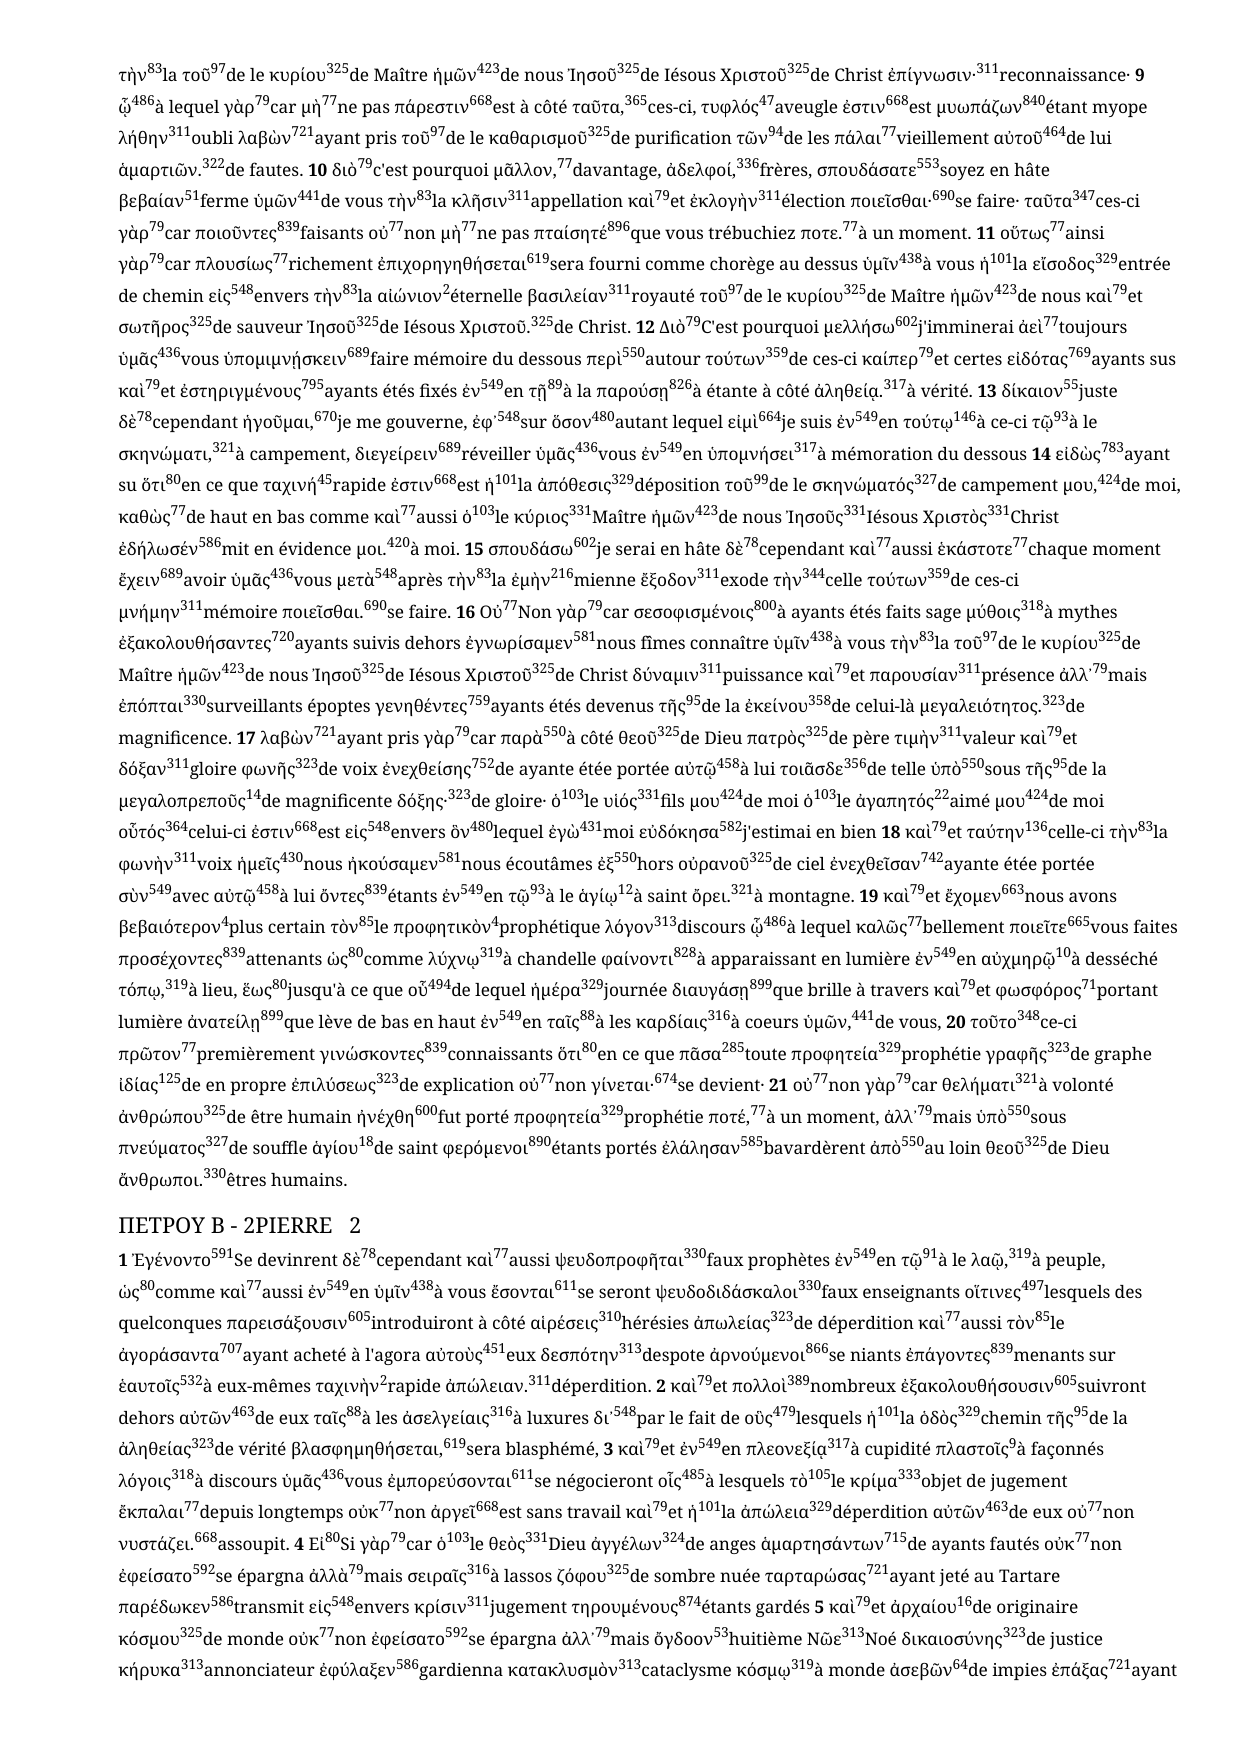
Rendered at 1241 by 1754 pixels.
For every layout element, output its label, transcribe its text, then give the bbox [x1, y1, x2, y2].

text ΠΕΤΡΟΥ Β - 2PIERRE 2 [118, 1210, 1181, 1240]
text 1 Σίμων331Simon Πέτρος331Pierre δοῦλος331mâle esclave καὶ79et ἀπόστολος331envoyé Ἰησοῦ325de Iésous Χριστοῦ325de Christ τοῖς351à ceux ἰσότιμον51de valeur égal ἡμῖν419à nous λαχοῦσιν712à ayants obtenus par le sort πίστιν311croyance ἐν549en δικαιοσύνῃ317à justice τοῦ97de le θεοῦ325de Dieu ἡμῶν423de nous καὶ79et σωτῆρος325de sauveur Ἰησοῦ325de Iésous Χριστοῦ,325de Christ, 2 χάρις329grâce ὑμῖν438à vous καὶ79et εἰρήνη329paix πληθυνθείη697que soit multiplié ἐν549en ἐπιγνώσει317à reconnaissance τοῦ97de le θεοῦ325de Dieu καὶ79et Ἰησοῦ325de Iésous τοῦ97de le κυρίου325de Maître ἡμῶν.423de nous. 3 Ὡς80Comme πάντα374tous ἡμῖν419à nous τῆς95de la θείας14de divine δυνάμεως323de puissance αὐτοῦ464de lui τὰ347ces πρὸς548vers ζωὴν311vie καὶ79et εὐσέβειαν311piété δεδωρημένης790de se ayante gratifiée διὰ550par τῆς95de la ἐπιγνώσεως323de reconnaissance τοῦ358de celui καλέσαντος716de ayant appelé ἡμᾶς416nous διὰ550par δόξης323de gloire καὶ79et ἀρετῆς323de vertue 4 δι᾽550par ὧν493de lesquels τὰ246les τίμια5de valeurs καὶ79et μέγιστα5plus grands ἡμῖν419à nous ἐπαγγέλματα314promesses δεδώρηται,648s'a gratifié, ἵνα80afin que διὰ550par τούτων359de ces-ci γένησθε902que vous vous deveniez θείας63de divine κοινωνοὶ330communiants φύσεως323de nature ἀποφυγόντες720ayants fuis loin τῆς95de la ἐν549en τῷ91à le κόσμῳ319à monde ἐν549en ἐπιθυμίᾳ317à désir en fureur φθορᾶς.323de corruption. 5 καὶ77aussi αὐτὸ348même τοῦτο140ce-ci δὲ78cependant σπουδὴν311hâte πᾶσαν267toute παρεισενέγκαντες720ayants importés à côté ἐπιχορηγήσατε553fournissez comme chorège au dessus ἐν549en τῇ89à la πίστει317à croyance ὑμῶν441de vous τὴν83la ἀρετήν,311vertue, ἐν549en δὲ78cependant τῇ89à la ἀρετῇ317à vertue τὴν83la γνῶσιν,311connaissance, 6 ἐν549en δὲ78cependant τῇ89à la γνώσει317à connaissance τὴν83la ἐγκράτειαν,311maîtrise intérieure, ἐν549en δὲ78cependant τῇ89à la ἐγκρατείᾳ317à maîtrise intérieure τὴν83la ὑπομονήν,311résistance, ἐν549en δὲ78cependant τῇ89à la ὑπομονῇ317à résistance τὴν83la εὐσέβειαν,311piété, 7 ἐν549en δὲ78cependant τῇ89à la εὐσεβείᾳ317à piété τὴν83la φιλαδελφίαν,311amitié fraternel, ἐν549en δὲ78cependant τῇ89à la φιλαδελφίᾳ317à amitié fraternel τὴν83la ἀγάπην.311amour. 8 ταῦτα365ces-ci γὰρ79car ὑμῖν438à vous ὑπάρχοντα841subsistants καὶ79et πλεονάζοντα841faisants plus nombreux οὐκ77non ἀργοὺς52sans travaux οὐδὲ79non cependant ἀκάρπους52sans fruits καθίστησιν668constitue εἰς548envers τὴν83la τοῦ97de le κυρίου325de Maître ἡμῶν423de nous Ἰησοῦ325de Iésous Χριστοῦ325de Christ ἐπίγνωσιν·311reconnaissance· 9 ᾧ486à lequel γὰρ79car μὴ77ne pas πάρεστιν668est à côté ταῦτα,365ces-ci, τυφλός47aveugle ἐστιν668est μυωπάζων840étant myope λήθην311oubli λαβὼν721ayant pris τοῦ97de le καθαρισμοῦ325de purification τῶν94de les πάλαι77vieillement αὐτοῦ464de lui ἁμαρτιῶν.322de fautes. 10 διὸ79c'est pourquoi μᾶλλον,77davantage, ἀδελφοί,336frères, σπουδάσατε553soyez en hâte βεβαίαν51ferme ὑμῶν441de vous τὴν83la κλῆσιν311appellation καὶ79et ἐκλογὴν311élection ποιεῖσθαι·690se faire· ταῦτα347ces-ci γὰρ79car ποιοῦντες839faisants οὐ77non μὴ77ne pas πταίσητέ896que vous trébuchiez ποτε.77à un moment. 11 οὕτως77ainsi γὰρ79car πλουσίως77richement ἐπιχορηγηθήσεται619sera fourni comme chorège au dessus ὑμῖν438à vous ἡ101la εἴσοδος329entrée de chemin εἰς548envers τὴν83la αἰώνιον2éternelle βασιλείαν311royauté τοῦ97de le κυρίου325de Maître ἡμῶν423de nous καὶ79et σωτῆρος325de sauveur Ἰησοῦ325de Iésous Χριστοῦ.325de Christ. 12 Διὸ79C'est pourquoi μελλήσω602j'imminerai ἀεὶ77toujours ὑμᾶς436vous ὑπομιμνῄσκειν689faire mémoire du dessous περὶ550autour τούτων359de ces-ci καίπερ79et certes εἰδότας769ayants sus καὶ79et ἐστηριγμένους795ayants étés fixés ἐν549en τῇ89à la παρούσῃ826à étante à côté ἀληθείᾳ.317à vérité. 13 δίκαιον55juste δὲ78cependant ἡγοῦμαι,670je me gouverne, ἐφ᾽548sur ὅσον480autant lequel εἰμὶ664je suis ἐν549en τούτῳ146à ce-ci τῷ93à le σκηνώματι,321à campement, διεγείρειν689réveiller ὑμᾶς436vous ἐν549en ὑπομνήσει317à mémoration du dessous 14 εἰδὼς783ayant su ὅτι80en ce que ταχινή45rapide ἐστιν668est ἡ101la ἀπόθεσις329déposition τοῦ99de le σκηνώματός327de campement μου,424de moi, καθὼς77de haut en bas comme καὶ77aussi ὁ103le κύριος331Maître ἡμῶν423de nous Ἰησοῦς331Iésous Χριστὸς331Christ ἐδήλωσέν586mit en évidence μοι.420à moi. 15 σπουδάσω602je serai en hâte δὲ78cependant καὶ77aussi ἑκάστοτε77chaque moment ἔχειν689avoir ὑμᾶς436vous μετὰ548après τὴν83la ἐμὴν216mienne ἔξοδον311exode τὴν344celle τούτων359de ces-ci μνήμην311mémoire ποιεῖσθαι.690se faire. 16 Οὐ77Non γὰρ79car σεσοφισμένοις800à ayants étés faits sage μύθοις318à mythes ἐξακολουθήσαντες720ayants suivis dehors ἐγνωρίσαμεν581nous fîmes connaître ὑμῖν438à vous τὴν83la τοῦ97de le κυρίου325de Maître ἡμῶν423de nous Ἰησοῦ325de Iésous Χριστοῦ325de Christ δύναμιν311puissance καὶ79et παρουσίαν311présence ἀλλ᾽79mais ἐπόπται330surveillants époptes γενηθέντες759ayants étés devenus τῆς95de la ἐκείνου358de celui-là μεγαλειότητος.323de magnificence. 17 λαβὼν721ayant pris γὰρ79car παρὰ550à côté θεοῦ325de Dieu πατρὸς325de père τιμὴν311valeur καὶ79et δόξαν311gloire φωνῆς323de voix ἐνεχθείσης752de ayante étée portée αὐτῷ458à lui τοιᾶσδε356de telle ὑπὸ550sous τῆς95de la μεγαλοπρεποῦς14de magnificente δόξης·323de gloire· ὁ103le υἱός331fils μου424de moi ὁ103le ἀγαπητός22aimé μου424de moi οὗτός364celui-ci ἐστιν668est εἰς548envers ὃν480lequel ἐγὼ431moi εὐδόκησα582j'estimai en bien 18 καὶ79et ταύτην136celle-ci τὴν83la φωνὴν311voix ἡμεῖς430nous ἠκούσαμεν581nous écoutâmes ἐξ550hors οὐρανοῦ325de ciel ἐνεχθεῖσαν742ayante étée portée σὺν549avec αὐτῷ458à lui ὄντες839étants ἐν549en τῷ93à le ἁγίῳ12à saint ὄρει.321à montagne. 19 καὶ79et ἔχομεν663nous avons βεβαιότερον4plus certain τὸν85le προφητικὸν4prophétique λόγον313discours ᾧ486à lequel καλῶς77bellement ποιεῖτε665vous faites προσέχοντες839attenants ὡς80comme λύχνῳ319à chandelle φαίνοντι828à apparaissant en lumière ἐν549en αὐχμηρῷ10à desséché τόπῳ,319à lieu, ἕως80jusqu'à ce que οὗ494de lequel ἡμέρα329journée διαυγάσῃ899que brille à travers καὶ79et φωσφόρος71portant lumière ἀνατείλῃ899que lève de bas en haut ἐν549en ταῖς88à les καρδίαις316à coeurs ὑμῶν,441de vous, 20 τοῦτο348ce-ci πρῶτον77premièrement γινώσκοντες839connaissants ὅτι80en ce que πᾶσα285toute προφητεία329prophétie γραφῆς323de graphe ἰδίας125de en propre ἐπιλύσεως323de explication οὐ77non γίνεται·674se devient· 21 οὐ77non γὰρ79car θελήματι321à volonté ἀνθρώπου325de être humain ἠνέχθη600fut porté προφητεία329prophétie ποτέ,77à un moment, ἀλλ᾽79mais ὑπὸ550sous πνεύματος327de souffle ἁγίου18de saint φερόμενοι890étants portés ἐλάλησαν585bavardèrent ἀπὸ550au loin θεοῦ325de Dieu ἄνθρωποι.330êtres humains. [118, 59, 1181, 1191]
text 1 Ἐγένοντο591Se devinrent δὲ78cependant καὶ77aussi ψευδοπροφῆται330faux prophètes ἐν549en τῷ91à le λαῷ,319à peuple, ὡς80comme καὶ77aussi ἐν549en ὑμῖν438à vous ἔσονται611se seront ψευδοδιδάσκαλοι330faux enseignants οἵτινες497lesquels des quelconques παρεισάξουσιν605introduiront à côté αἱρέσεις310hérésies ἀπωλείας323de déperdition καὶ77aussi τὸν85le ἀγοράσαντα707ayant acheté à l'agora αὐτοὺς451eux δεσπότην313despote ἀρνούμενοι866se niants ἐπάγοντες839menants sur ἑαυτοῖς532à eux-mêmes ταχινὴν2rapide ἀπώλειαν.311déperdition. 2 καὶ79et πολλοὶ389nombreux ἐξακολουθήσουσιν605suivront dehors αὐτῶν463de eux ταῖς88à les ἀσελγείαις316à luxures δι᾽548par le fait de οὓς479lesquels ἡ101la ὁδὸς329chemin τῆς95de la ἀληθείας323de vérité βλασφημηθήσεται,619sera blasphémé, 3 καὶ79et ἐν549en πλεονεξίᾳ317à cupidité πλαστοῖς9à façonnés λόγοις318à discours ὑμᾶς436vous ἐμπορεύσονται611se négocieront οἷς485à lesquels τὸ105le κρίμα333objet de jugement ἔκπαλαι77depuis longtemps οὐκ77non ἀργεῖ668est sans travail καὶ79et ἡ101la ἀπώλεια329déperdition αὐτῶν463de eux οὐ77non νυστάζει.668assoupit. 4 Εἰ80Si γὰρ79car ὁ103le θεὸς331Dieu ἀγγέλων324de anges ἁμαρτησάντων715de ayants fautés οὐκ77non ἐφείσατο592se épargna ἀλλὰ79mais σειραῖς316à lassos ζόφου325de sombre nuée ταρταρώσας721ayant jeté au Tartare παρέδωκεν586transmit εἰς548envers κρίσιν311jugement τηρουμένους874étants gardés 5 καὶ79et ἀρχαίου16de originaire κόσμου325de monde οὐκ77non ἐφείσατο592se épargna ἀλλ᾽79mais ὄγδοον53huitième Νῶε313Noé δικαιοσύνης323de justice κήρυκα313annonciateur ἐφύλαξεν586gardienna κατακλυσμὸν313cataclysme κόσμῳ319à monde ἀσεβῶν64de impies ἐπάξας721ayant mené sur 6 καὶ79et πόλεις310cités Σοδόμων326de Sodomas καὶ79et Γομόρρας322de Gomorras τεφρώσας721ayant réduit en cendres καταστροφῇ317à catastrophe κατέκρινεν586jugea contre ὑπόδειγμα315sous-échantillon μελλόντων833de imminants ἀσεβεῖν689être impie τεθεικὼς783ayant posé 7 καὶ79et δίκαιον4juste Λὼτ313Lot καταπονούμενον875étant accablé de haut en bas ὑπὸ550sous τῆς95de la τῶν96de les ἀθέσμων64de sans institutions ἐν549en ἀσελγείᾳ317à luxure ἀναστροφῆς323de retournement de bas en haut ἐρρύσατο·592se délivra· 8 βλέμματι321à regard γὰρ79car καὶ79et ἀκοῇ317à écoute ὁ103le δίκαιος71juste ἐγκατοικῶν840établissant maison d'habitation dedans ἐν549en αὐτοῖς457à eux ἡμέραν311journée ἐξ550hors ἡμέρας323de journée ψυχὴν311âme δικαίαν2juste ἀνόμοις11à sans lois ἔργοις320à travaux ἐβασάνιζεν.625torturait. 9 οἶδεν642a su κύριος331Maître εὐσεβεῖς52pieux ἐκ550hors πειρασμοῦ325de tentation ῥύεσθαι,690se délivrer, ἀδίκους52injustes δὲ78cependant εἰς548envers ἡμέραν311journée κρίσεως323de jugement κολαζομένους874étants corrigés τηρεῖν,689garder, 10 μάλιστα77surtout δὲ78cependant τοὺς345ceux ὀπίσω552derrière σαρκὸς323de chair ἐν549en ἐπιθυμίᾳ317à désir en fureur μιασμοῦ325de souillure πορευομένους848se allants καὶ79et κυριότητος323de maîtrise καταφρονοῦντας.821méprisants. τολμηταὶ330audacieux αὐθάδεις21arrogants δόξας310gloires οὐ77non τρέμουσιν667tremblent βλασφημοῦντες,839blasphémants, 11 ὅπου80là où ἄγγελοι330anges ἰσχύϊ317à ténacité καὶ79et δυνάμει317à puissance μείζονες46plus grands ὄντες839étants οὐ77non φέρουσιν667portent κατ᾽550contre αὐτῶν463de eux παρὰ550à côté κυρίῳ319à Maître βλάσφημον2blasphématoire κρίσιν.311jugement. 12 Οὗτοι363Ceux-ci δὲ78cependant ὡς80comme ἄλογα23sans discours ζῷα332êtres vivants γεγεννημένα814ayants étés engendrés φυσικὰ72naturels εἰς548envers ἅλωσιν311capture καὶ79et φθορὰν311corruption ἐν549en οἷς487à lesquels ἀγνοοῦσιν667méconnaissent βλασφημοῦντες839blasphémants ἐν549en τῇ89à la φθορᾷ317à corruption αὐτῶν463de eux καὶ79et φθαρήσονται618seront corrompu 13 ἀδικούμενοι890étants faits injustice μισθὸν313salaire ἀδικίας323de injustice ἡδονὴν311plaisir ἡγούμενοι866se gouvernants τὴν83la ἐν549en ἡμέρᾳ317à journée τρυφήν,311délicatesse, σπίλοι330taches καὶ79et μῶμοι330reproches ἐντρυφῶντες839délectants ἐν549en ταῖς88à les ἀπάταις316à appâts αὐτῶν463de eux συνευωχούμενοι866se festoyants ensemble ὑμῖν,438à vous, 14 ὀφθαλμοὺς312yeux ἔχοντες839ayants μεστοὺς52pleins μοιχαλίδος323de adultère καὶ79et ἀκαταπαύστους52incessants ἁμαρτίας,323de faute, δελεάζοντες839amorçants ψυχὰς310âmes ἀστηρίκτους,1non affermies, καρδίαν311coeur γεγυμνασμένην794ayante étée gymnastiqué πλεονεξίας323de cupidité ἔχοντες,839ayants, κατάρας323de imprécation de haut en bas τέκνα.332enfants. 15 καταλιπόντες720ayants laissés en contrebas εὐθεῖαν2directe ὁδὸν311chemin ἐπλανήθησαν599furent égaré ἐξακολουθήσαντες720ayants suivis dehors τῇ89à la ὁδῷ317à chemin τοῦ97de le Βαλαὰμ325de Balaam τοῦ97de le Βοσὸρ325de Bosor ὃς498lequel μισθὸν313salaire ἀδικίας323de injustice ἠγάπησεν,586aima, 16 ἔλεγξιν311réfutation δὲ78cependant ἔσχεν586eut ἰδίας125de en propre παρανομίας·323de contrariation de la loi· ὑποζύγιον333bête sous joug ἄφωνον24sans voix ἐν549en ἀνθρώπου325de être humain φωνῇ317à voix φθεγξάμενον741se ayant prononcé un son ἐκώλυσεν586empêcha τὴν83la τοῦ97de le προφήτου325de prophète παραφρονίαν.311pensée à côté. 17 οὗτοί363ceux-ci εἰσιν667sont πηγαὶ328sources ἄνυδροι19sans eaux καὶ79et ὁμίχλαι328brumes ὑπὸ550sous λαίλαπος323de ouragan ἐλαυνόμεναι888étantes propulsées οἷς485à lesquels ὁ103le ζόφος331sombre nuée τοῦ99de le σκότους327de ténèbre τετήρηται.654a été gardé. 18 ὑπέρογκα54super-masses γὰρ79car ματαιότητος323de vanité φθεγγόμενοι866se prononçants un son δελεάζουσιν667amorcent ἐν549en ἐπιθυμίαις316à désirs en fureurs σαρκὸς323de chair ἀσελγείαις316à luxures τοὺς345ceux ὀλίγως77courtement ἀποφεύγοντας821fuyants loin τοὺς345ceux ἐν549en πλάνῃ317à égarement ἀναστρεφομένους,874étants tournés de bas en haut, 19 ἐλευθερίαν311liberté αὐτοῖς457à eux ἐπαγγελλόμενοι866se promettants αὐτοὶ468eux δοῦλοι330mâles esclaves ὑπάρχοντες839subsistants τῆς95de la φθορᾶς·323de corruption· ᾧ486à lequel γάρ79car τις390un quelconque ἥττηται,648s'a infériorisé, τούτῳ352à celui-ci δεδούλωται.654a été esclavagé. 20 εἰ80si γὰρ79car ἀποφυγόντες720ayants fuis loin τὰ86les μιάσματα314miasmes τοῦ97de le κόσμου325de monde ἐν549en ἐπιγνώσει317à reconnaissance τοῦ97de le κυρίου325de Maître ἡμῶν423de nous καὶ79et σωτῆρος325de sauveur Ἰησοῦ325de Iésous Χριστοῦ,325de Christ, τούτοις353à ces-ci δὲ78cependant πάλιν77de nouveau ἐμπλακέντες759ayants étés tressés dans ἡττῶνται,647s'ont infériorisé, γέγονεν642a devenu αὐτοῖς457à eux τὰ104les ἔσχατα72derniers χείρονα48pires τῶν98de les πρώτων.66de premiers. 21 κρεῖττον49meilleur γὰρ79car ἦν625était αὐτοῖς457à eux μὴ77ne pas ἐπεγνωκέναι686avoir reconnu τὴν83la ὁδὸν311chemin τῆς95de la δικαιοσύνης323de justice ἢ79ou ἐπιγνοῦσιν712à ayants reconnus ὑποστρέψαι681retourner en arrière ἐκ550hors τῆς95de la παραδοθείσης752de ayante étée transmise αὐτοῖς457à eux ἁγίας14de sainte ἐντολῆς.323de commandement. 22 συμβέβηκεν642a arrivé avec αὐτοῖς457à eux τὸ366ce τῆς95de la ἀληθοῦς14de vrai παροιμίας·323de proverbe· κύων331chien ἐπιστρέψας721ayant tourné sur ἐπὶ548sur τὸ247le ἴδιον117en propre ἐξέραμα,315vomi, καί·79et· ὗς329truie λουσαμένη738se ayante baignée εἰς548envers κυλισμὸν313roulement βορβόρου.325de bourbier. [118, 1244, 1181, 1682]
